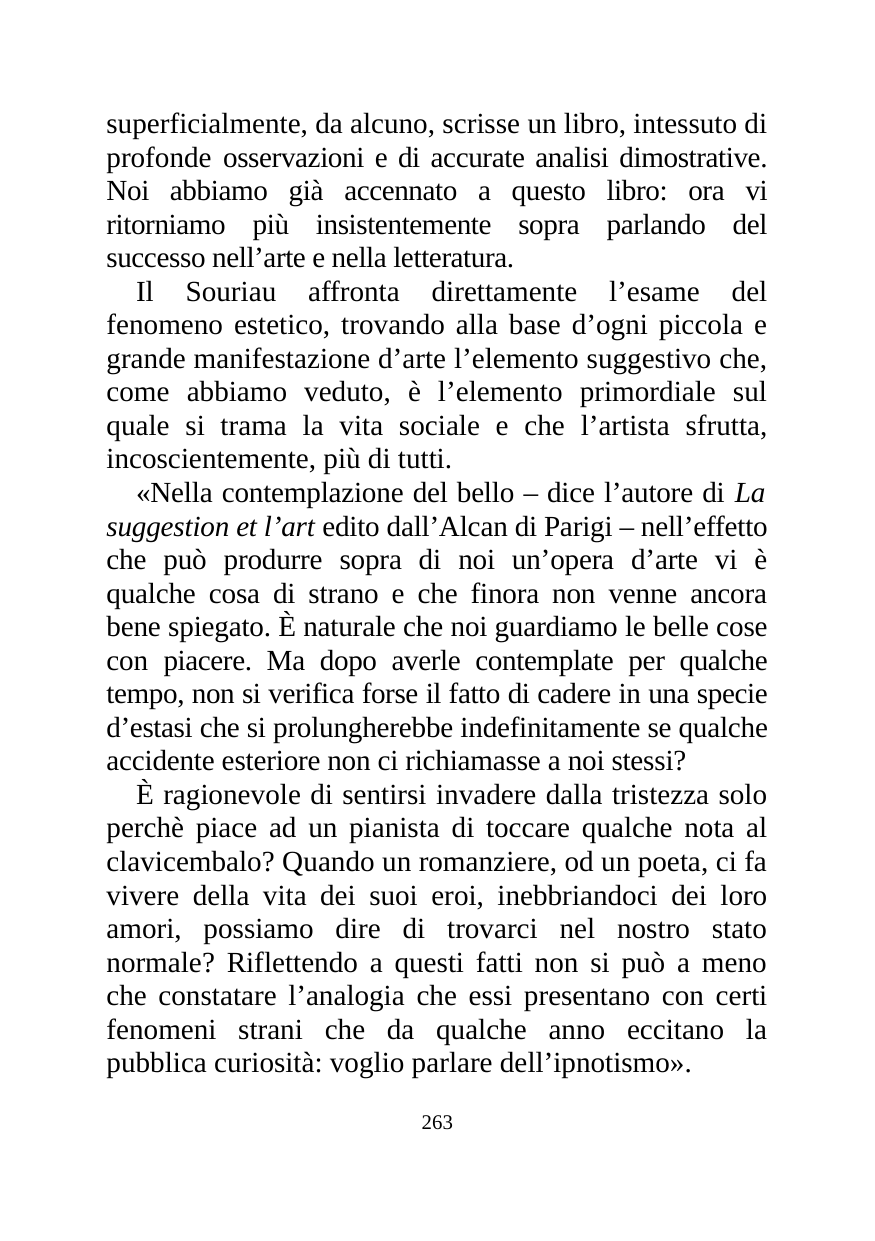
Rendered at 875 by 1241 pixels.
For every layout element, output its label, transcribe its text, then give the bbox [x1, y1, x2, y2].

text superficialmente, da alcuno, scrisse un libro, intessuto di profonde osservazioni e di accurate analisi dimostrative. Noi abbiamo già accennato a questo libro: ora vi ritorniamo più insistentemente sopra parlando del successo nell’arte e nella letteratura. [106, 106, 768, 274]
text Il Souriau affronta direttamente l’esame del fenomeno estetico, trovando alla base d’ogni piccola e grande manifestazione d’arte l’elemento suggestivo che, come abbiamo veduto, è l’elemento primordiale sul quale si trama la vita sociale e che l’artista sfrutta, incoscientemente, più di tutti. [106, 274, 768, 475]
text È ragionevole di sentirsi invadere dalla tristezza solo perchè piace ad un pianista di toccare qualche nota al clavicembalo? Quando un romanziere, od un poeta, ci fa vivere della vita dei suoi eroi, inebbriandoci dei loro amori, possiamo dire di trovarci nel nostro stato normale? Riflettendo a questi fatti non si può a meno che constatare l’analogia che essi presentano con certi fenomeni strani che da qualche anno eccitano la pubblica curiosità: voglio parlare dell’ipnotismo». [106, 777, 768, 1079]
text «Nella contemplazione del bello – dice l’autore di La suggestion et l’art edito dall’Alcan di Parigi – nell’effetto che può produrre sopra di noi un’opera d’arte vi è qualche cosa di strano e che finora non venne ancora bene spiegato. È naturale che noi guardiamo le belle cose con piacere. Ma dopo averle contemplate per qualche tempo, non si verifica forse il fatto di cadere in una specie d’estasi che si prolungherebbe indefinitamente se qualche accidente esteriore non ci richiamasse a noi stessi? [106, 475, 768, 777]
